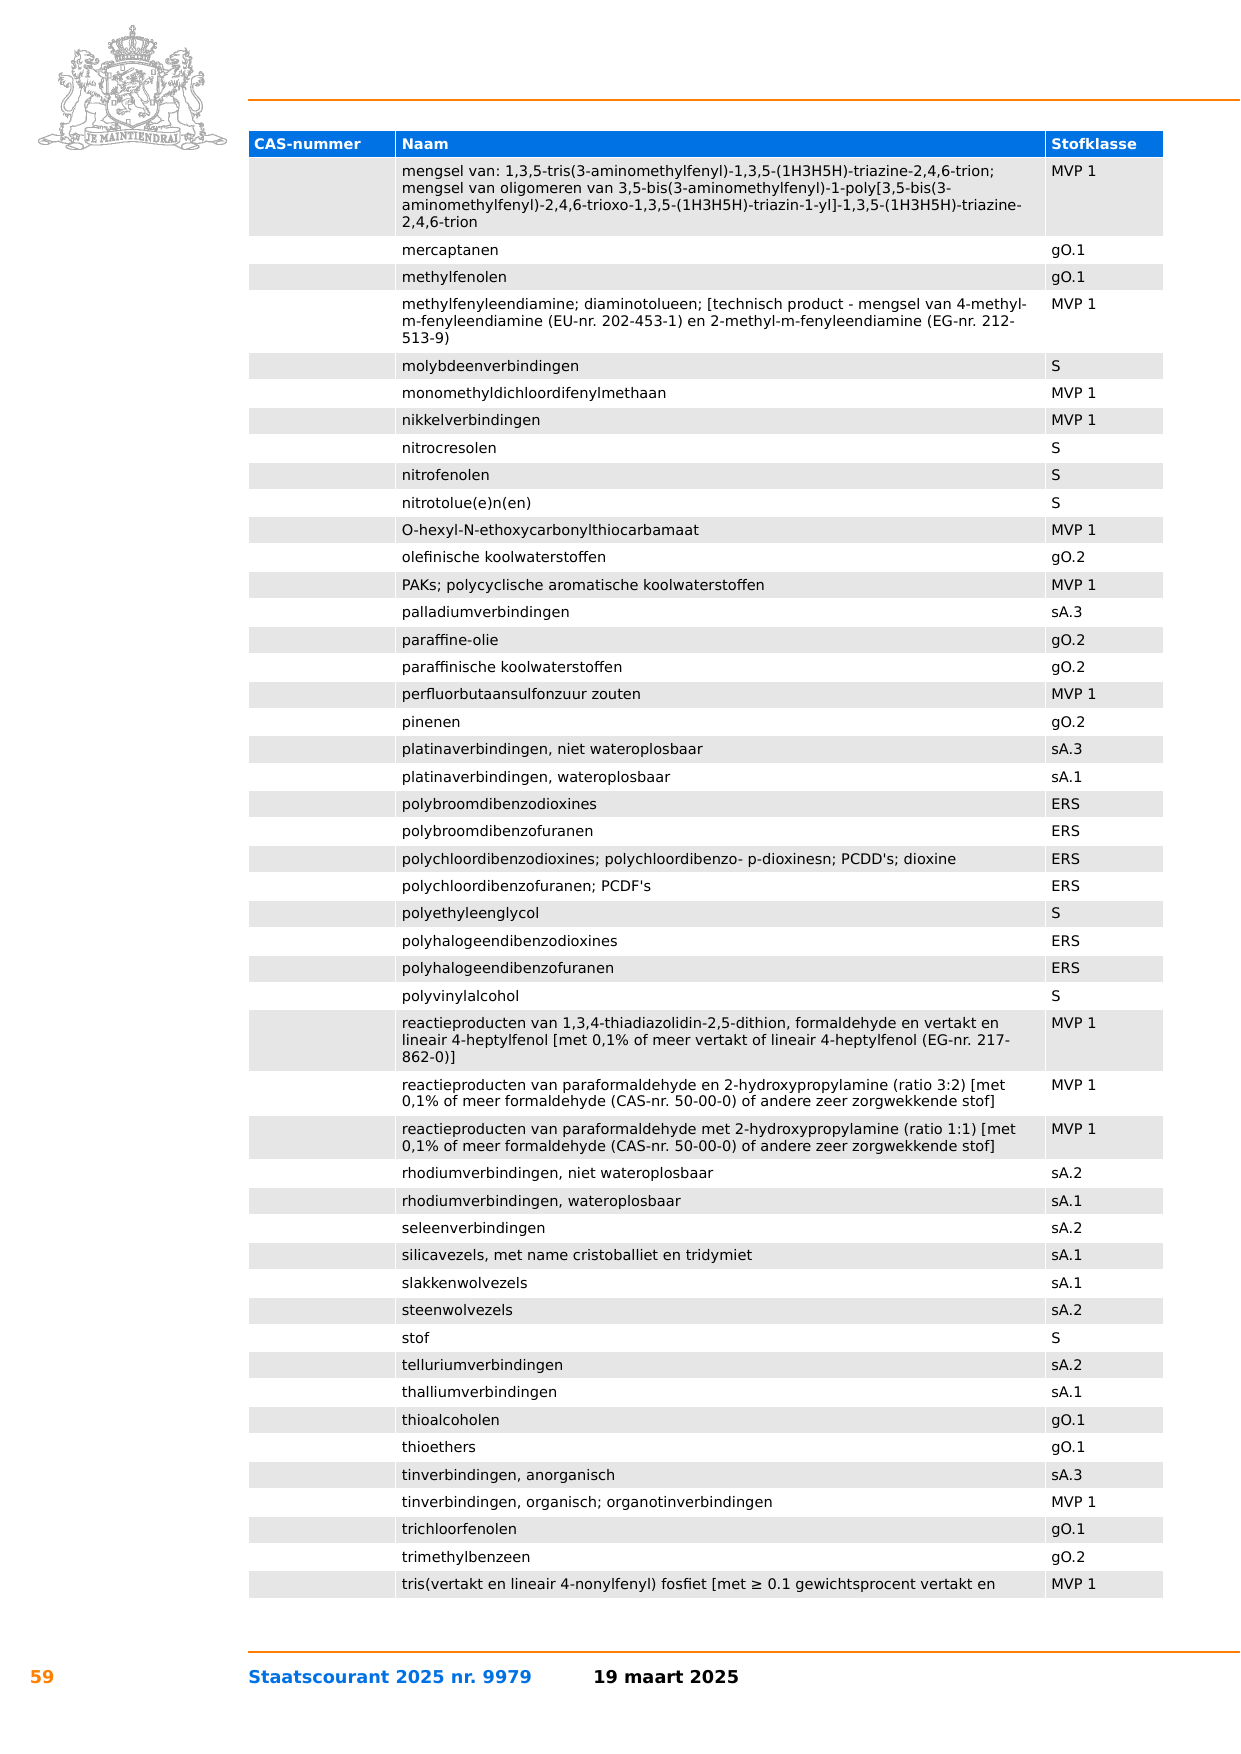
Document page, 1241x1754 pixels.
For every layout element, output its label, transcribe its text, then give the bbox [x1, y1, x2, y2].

table_cell MVP 1 [1046, 682, 1163, 708]
table_cell S [1046, 901, 1163, 927]
table_cell MVP 1 [1046, 572, 1163, 598]
table_cell gO.1 [1046, 264, 1163, 290]
table_cell [249, 1407, 395, 1433]
table_cell [249, 873, 395, 900]
table_cell nitrocresolen [396, 435, 1045, 461]
table_cell tris(vertakt en lineair 4-nonylfenyl) fosfiet [met ≥ 0.1 gewichtsprocent vertakt en [396, 1571, 1045, 1598]
table_cell telluriumverbindingen [396, 1352, 1045, 1378]
table_cell nikkelverbindingen [396, 408, 1045, 434]
table_cell [249, 846, 395, 872]
table_cell ERS [1046, 791, 1163, 817]
table_cell [249, 599, 395, 626]
table_cell [249, 408, 395, 434]
table_cell [249, 791, 395, 817]
table_cell gO.2 [1046, 654, 1163, 681]
table_cell MVP 1 [1046, 1571, 1163, 1598]
table_cell methylfenyleendiamine; diaminotolueen; [technisch product - mengsel van 4-methyl-m-fenyleendiamine (EU-nr. 202-453-1) en 2-methyl-m-fenyleendiamine (EG-nr. 212-513-9) [396, 291, 1045, 352]
table_cell polybroomdibenzodioxines [396, 791, 1045, 817]
table_cell reactieproducten van paraformaldehyde met 2-hydroxypropylamine (ratio 1:1) [met 0,1% of meer formaldehyde (CAS-nr. 50-00-0) of andere zeer zorgwekkende stof] [396, 1116, 1045, 1159]
table_cell S [1046, 983, 1163, 1009]
table_cell [249, 682, 395, 708]
table_cell polychloordibenzofuranen; PCDF's [396, 873, 1045, 900]
table_cell [249, 490, 395, 516]
table_cell [249, 1571, 395, 1598]
table_cell reactieproducten van 1,3,4-thiadiazolidin-2,5-dithion, formaldehyde en vertakt en lineair 4-heptylfenol [met 0,1% of meer vertakt of lineair 4-heptylfenol (EG-nr. 217-862-0)] [396, 1010, 1045, 1071]
table_cell sA.3 [1046, 736, 1163, 763]
table_cell [249, 983, 395, 1009]
table_cell paraffinische koolwaterstoffen [396, 654, 1045, 681]
table_cell S [1046, 1325, 1163, 1351]
table_cell [249, 764, 395, 790]
picture [38, 25, 227, 150]
table_cell [249, 627, 395, 653]
table_cell S [1046, 353, 1163, 379]
table_cell gO.2 [1046, 627, 1163, 653]
table_cell polyhalogeendibenzodioxines [396, 928, 1045, 954]
table_cell [249, 1434, 395, 1461]
table_cell silicavezels, met name cristoballiet en tridymiet [396, 1243, 1045, 1269]
table_cell sA.1 [1046, 1270, 1163, 1296]
table_cell [249, 901, 395, 927]
table_cell [249, 1298, 395, 1324]
table_cell polychloordibenzodioxines; polychloordibenzo- p-dioxinesn; PCDD's; dioxine [396, 846, 1045, 872]
table_cell [249, 654, 395, 681]
table_cell [249, 1380, 395, 1406]
table_cell sA.2 [1046, 1215, 1163, 1242]
table_cell [249, 380, 395, 407]
table_cell sA.3 [1046, 599, 1163, 626]
table_cell [249, 928, 395, 954]
table_cell sA.2 [1046, 1298, 1163, 1324]
table_cell PAKs; polycyclische aromatische koolwaterstoffen [396, 572, 1045, 598]
table_cell methylfenolen [396, 264, 1045, 290]
table_cell mercaptanen [396, 237, 1045, 263]
table_cell [249, 1517, 395, 1543]
table_cell reactieproducten van paraformaldehyde en 2-hydroxypropylamine (ratio 3:2) [met 0,1% of meer formaldehyde (CAS-nr. 50-00-0) of andere zeer zorgwekkende stof] [396, 1072, 1045, 1115]
table_cell sA.3 [1046, 1462, 1163, 1488]
table_cell olefinische koolwaterstoffen [396, 545, 1045, 571]
table_cell [249, 1325, 395, 1351]
table_cell tinverbindingen, anorganisch [396, 1462, 1045, 1488]
table_cell MVP 1 [1046, 1072, 1163, 1115]
table_cell [249, 1270, 395, 1296]
table_cell gO.2 [1046, 545, 1163, 571]
table_cell palladiumverbindingen [396, 599, 1045, 626]
table_cell paraffine-olie [396, 627, 1045, 653]
table_cell gO.1 [1046, 1434, 1163, 1461]
table_cell pinenen [396, 709, 1045, 735]
table_cell ERS [1046, 873, 1163, 900]
table_cell [249, 463, 395, 489]
table_cell trichloorfenolen [396, 1517, 1045, 1543]
table_cell O-hexyl-N-ethoxycarbonylthiocarbamaat [396, 517, 1045, 543]
table_cell trimethylbenzeen [396, 1544, 1045, 1570]
table_cell mengsel van: 1,3,5-tris(3-aminomethylfenyl)-1,3,5-(1H3H5H)-triazine-2,4,6-trion; mengsel van oligomeren van 3,5-bis(3-aminomethylfenyl)-1-poly[3,5-bis(3-aminomethylfenyl)-2,4,6-trioxo-1,3,5-(1H3H5H)-triazin-1-yl]-1,3,5-(1H3H5H)-triazine-2,4,6-trion [396, 158, 1045, 236]
table_cell [249, 158, 395, 236]
table_cell [249, 237, 395, 263]
table_cell sA.1 [1046, 1380, 1163, 1406]
table_cell [249, 435, 395, 461]
table_cell S [1046, 435, 1163, 461]
table_cell [249, 1188, 395, 1214]
table_cell sA.1 [1046, 1188, 1163, 1214]
table_cell [249, 709, 395, 735]
table_cell MVP 1 [1046, 1489, 1163, 1516]
table_cell [249, 264, 395, 290]
table_cell platinaverbindingen, wateroplosbaar [396, 764, 1045, 790]
table_header CAS-nummer [249, 131, 395, 157]
table_cell rhodiumverbindingen, niet wateroplosbaar [396, 1160, 1045, 1187]
table_cell seleenverbindingen [396, 1215, 1045, 1242]
table_cell gO.2 [1046, 1544, 1163, 1570]
table_cell MVP 1 [1046, 380, 1163, 407]
table_cell gO.1 [1046, 237, 1163, 263]
table_cell [249, 572, 395, 598]
table_cell [249, 1215, 395, 1242]
table_cell [249, 819, 395, 845]
table_cell [249, 291, 395, 352]
table_cell polyhalogeendibenzofuranen [396, 956, 1045, 982]
table_header Naam [396, 131, 1045, 157]
table_cell [249, 517, 395, 543]
table_cell MVP 1 [1046, 1010, 1163, 1071]
table_cell S [1046, 490, 1163, 516]
table_cell ERS [1046, 819, 1163, 845]
table_cell platinaverbindingen, niet wateroplosbaar [396, 736, 1045, 763]
table_cell polybroomdibenzofuranen [396, 819, 1045, 845]
table_cell MVP 1 [1046, 408, 1163, 434]
table_cell thalliumverbindingen [396, 1380, 1045, 1406]
table_cell [249, 956, 395, 982]
table_cell sA.1 [1046, 764, 1163, 790]
table_cell ERS [1046, 846, 1163, 872]
table_cell monomethyldichloordifenylmethaan [396, 380, 1045, 407]
table_cell gO.1 [1046, 1517, 1163, 1543]
table_cell molybdeenverbindingen [396, 353, 1045, 379]
table_cell nitrotolue(e)n(en) [396, 490, 1045, 516]
table_cell [249, 545, 395, 571]
table_cell sA.1 [1046, 1243, 1163, 1269]
table_cell [249, 1243, 395, 1269]
table_cell polyvinylalcohol [396, 983, 1045, 1009]
table_cell perfluorbutaansulfonzuur zouten [396, 682, 1045, 708]
table_cell [249, 1462, 395, 1488]
table_cell [249, 1160, 395, 1187]
table_cell ERS [1046, 928, 1163, 954]
table_cell [249, 736, 395, 763]
table_cell nitrofenolen [396, 463, 1045, 489]
table_cell [249, 1544, 395, 1570]
table_cell MVP 1 [1046, 1116, 1163, 1159]
table_cell sA.2 [1046, 1160, 1163, 1187]
table_cell thioalcoholen [396, 1407, 1045, 1433]
table_cell [249, 1489, 395, 1516]
table_cell tinverbindingen, organisch; organotinverbindingen [396, 1489, 1045, 1516]
table_cell steenwolvezels [396, 1298, 1045, 1324]
table_cell sA.2 [1046, 1352, 1163, 1378]
table_cell MVP 1 [1046, 517, 1163, 543]
table_cell thioethers [396, 1434, 1045, 1461]
table_cell gO.2 [1046, 709, 1163, 735]
table_cell [249, 353, 395, 379]
table_cell gO.1 [1046, 1407, 1163, 1433]
table_cell rhodiumverbindingen, wateroplosbaar [396, 1188, 1045, 1214]
table_cell slakkenwolvezels [396, 1270, 1045, 1296]
table_cell [249, 1116, 395, 1159]
table_cell [249, 1010, 395, 1071]
table_cell polyethyleenglycol [396, 901, 1045, 927]
table_cell MVP 1 [1046, 158, 1163, 236]
table_cell [249, 1072, 395, 1115]
table_cell ERS [1046, 956, 1163, 982]
table_cell S [1046, 463, 1163, 489]
table_header Stofklasse [1046, 131, 1163, 157]
table_cell stof [396, 1325, 1045, 1351]
table_cell [249, 1352, 395, 1378]
table_cell MVP 1 [1046, 291, 1163, 352]
